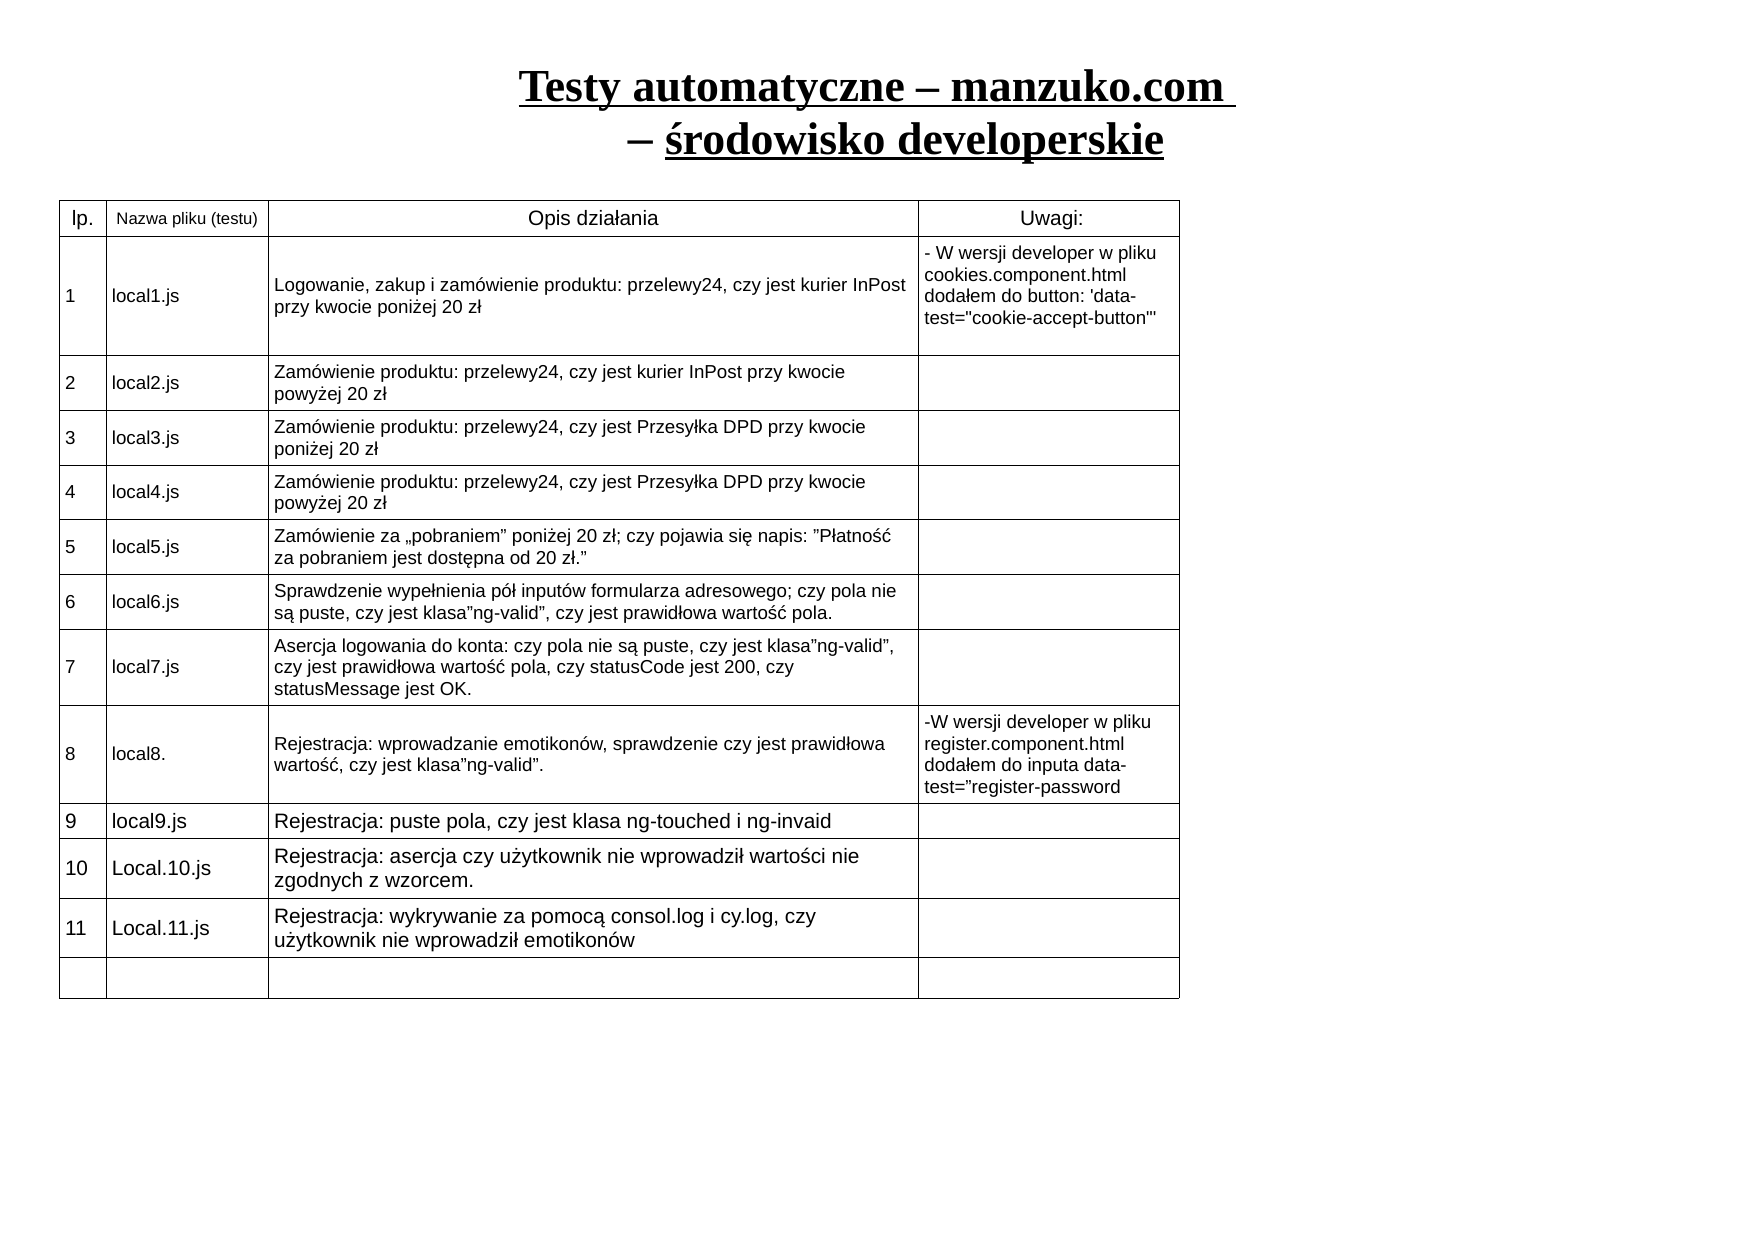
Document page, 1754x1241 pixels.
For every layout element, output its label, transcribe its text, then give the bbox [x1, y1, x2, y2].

table_header Uwagi: [919, 201, 1179, 236]
table_cell 2 [60, 356, 106, 410]
table_cell 1 [60, 237, 106, 355]
table_cell Zamówienie produktu: przelewy24, czy jest Przesyłka DPD przy kwocie powyżej 20 zł [269, 466, 918, 519]
table_cell Zamówienie produktu: przelewy24, czy jest kurier InPost przy kwocie powyżej 20 zł [269, 356, 918, 410]
list środowisko developerskie [97, 112, 1695, 164]
table_cell 3 [60, 411, 106, 465]
table_cell local8. [107, 706, 268, 803]
table_cell local1.js [107, 237, 268, 355]
table_cell -W wersji developer w pliku register.component.html dodałem do inputa data-test=”register-password [919, 706, 1179, 803]
table_cell [107, 958, 268, 998]
table_cell local7.js [107, 630, 268, 705]
table_cell local5.js [107, 520, 268, 574]
table_cell Rejestracja: puste pola, czy jest klasa ng-touched i ng-invaid [269, 804, 918, 838]
table_cell 7 [60, 630, 106, 705]
table_cell Logowanie, zakup i zamówienie produktu: przelewy24, czy jest kurier InPost przy kwocie poniżej 20 zł [269, 237, 918, 355]
table_cell Local.10.js [107, 839, 268, 898]
table_cell [919, 899, 1179, 957]
table_cell Asercja logowania do konta: czy pola nie są puste, czy jest klasa”ng-valid”, czy jest prawidłowa wartość pola, czy statusCode jest 200, czy statusMessage jest OK. [269, 630, 918, 705]
table_cell - W wersji developer w pliku cookies.component.html dodałem do button: 'data-test="cookie-accept-button"' [919, 237, 1179, 355]
table_cell [919, 466, 1179, 519]
table_cell Zamówienie produktu: przelewy24, czy jest Przesyłka DPD przy kwocie poniżej 20 zł [269, 411, 918, 465]
table_cell local3.js [107, 411, 268, 465]
table_cell 8 [60, 706, 106, 803]
table_cell Zamówienie za „pobraniem” poniżej 20 zł; czy pojawia się napis: ”Płatność za pobraniem jest dostępna od 20 zł.” [269, 520, 918, 574]
table_cell Rejestracja: wprowadzanie emotikonów, sprawdzenie czy jest prawidłowa wartość, czy jest klasa”ng-valid”. [269, 706, 918, 803]
table_cell local2.js [107, 356, 268, 410]
table_cell 11 [60, 899, 106, 957]
table_cell Sprawdzenie wypełnienia pół inputów formularza adresowego; czy pola nie są puste, czy jest klasa”ng-valid”, czy jest prawidłowa wartość pola. [269, 575, 918, 629]
text Testy automatyczne – manzuko.com [59, 59, 1695, 112]
table_cell [919, 356, 1179, 410]
table_cell 6 [60, 575, 106, 629]
table_cell 4 [60, 466, 106, 519]
table_cell [269, 958, 918, 998]
table_cell [919, 630, 1179, 705]
table_cell 9 [60, 804, 106, 838]
table_cell [919, 958, 1179, 998]
table_header Nazwa pliku (testu) [107, 201, 268, 236]
table_cell Rejestracja: asercja czy użytkownik nie wprowadził wartości nie zgodnych z wzorcem. [269, 839, 918, 898]
table_cell 5 [60, 520, 106, 574]
table_cell 10 [60, 839, 106, 898]
table_cell local4.js [107, 466, 268, 519]
table_cell Rejestracja: wykrywanie za pomocą consol.log i cy.log, czy użytkownik nie wprowadził emotikonów [269, 899, 918, 957]
table_cell [919, 411, 1179, 465]
table_cell [919, 575, 1179, 629]
table_cell [919, 839, 1179, 898]
table_header Opis działania [269, 201, 918, 236]
table_cell local9.js [107, 804, 268, 838]
table_cell local6.js [107, 575, 268, 629]
table_header lp. [60, 201, 106, 236]
table_cell [60, 958, 106, 998]
table_cell [919, 520, 1179, 574]
table_cell Local.11.js [107, 899, 268, 957]
table_cell [919, 804, 1179, 838]
